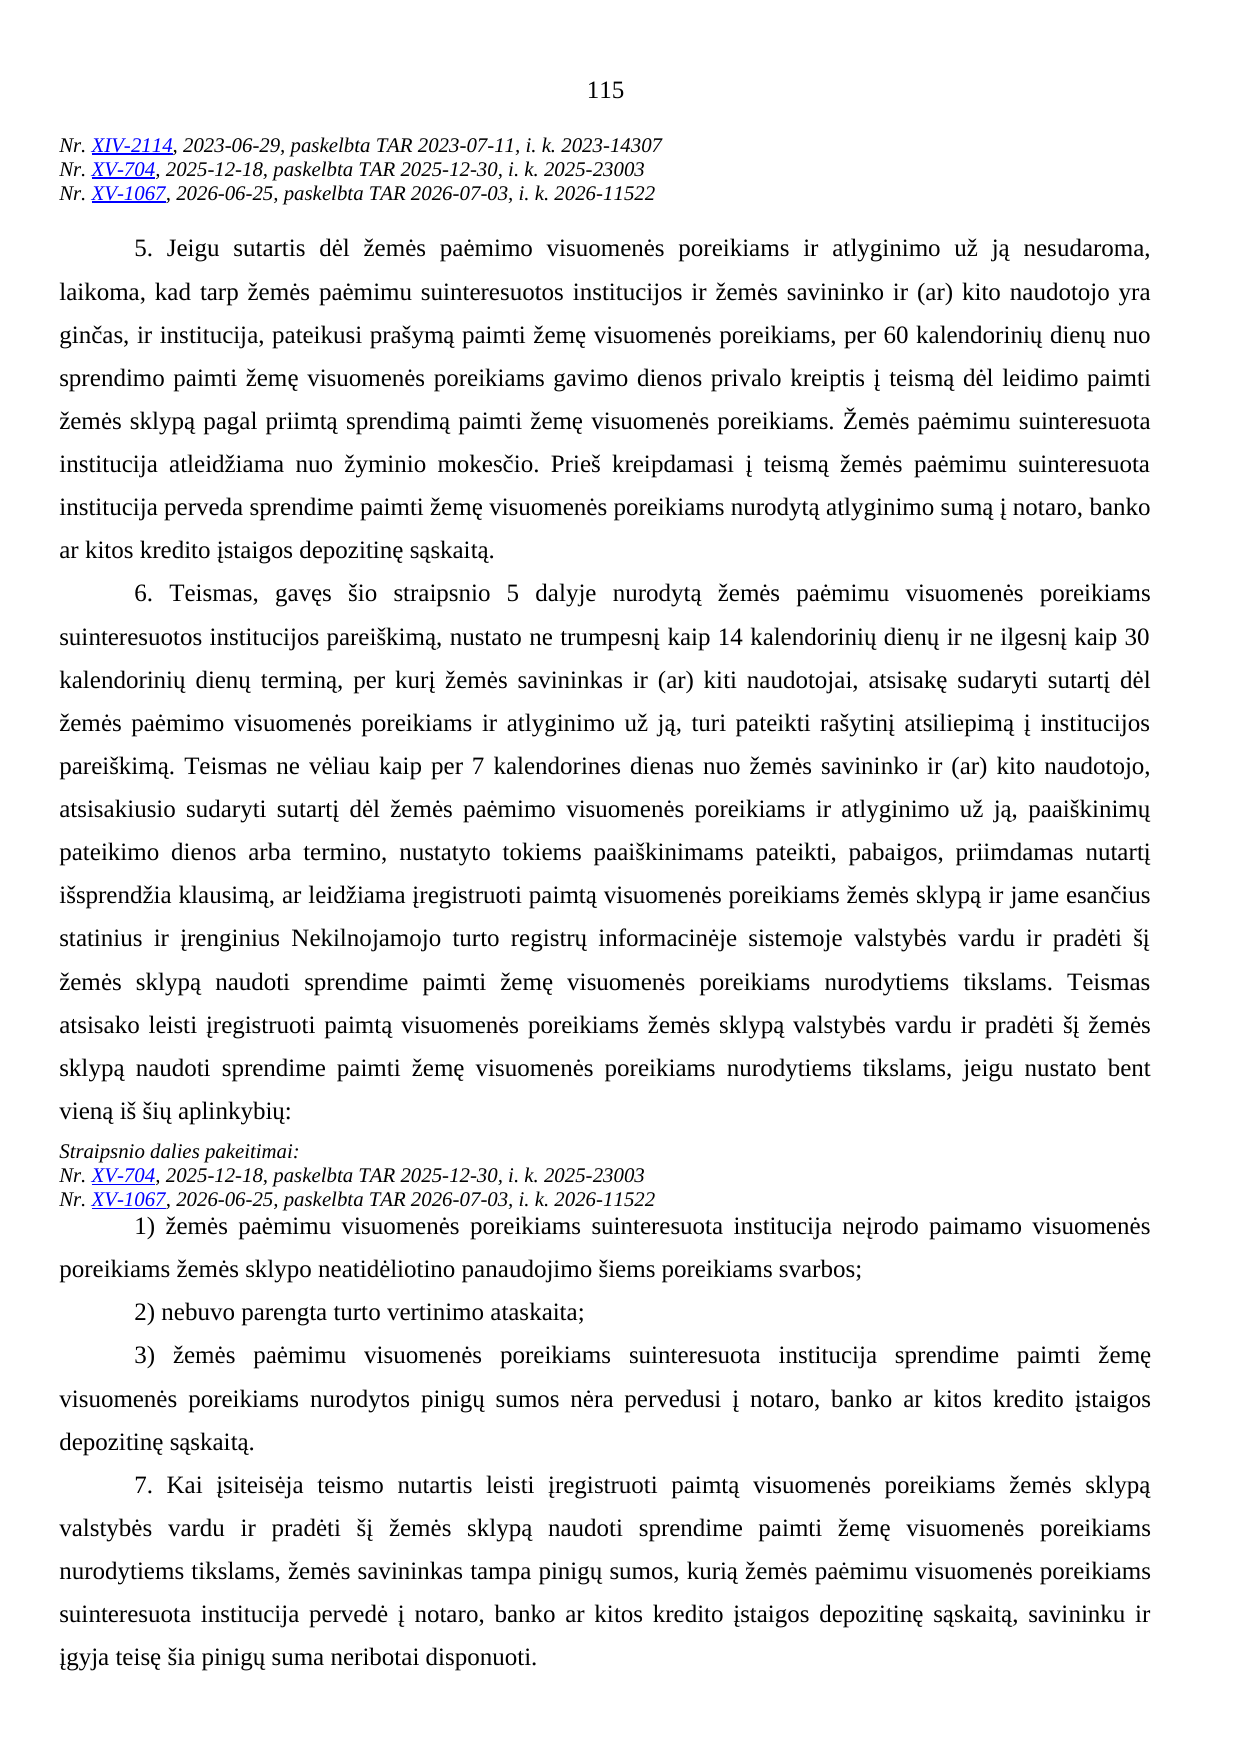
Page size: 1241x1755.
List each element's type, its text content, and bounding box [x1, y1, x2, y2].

text Nr. XV-1067, 2026-06-25, paskelbta TAR 2026-07-03, i. k. 2026-11522 [59, 181, 1152, 205]
text Nr. XV-1067, 2026-06-25, paskelbta TAR 2026-07-03, i. k. 2026-11522 [59, 1187, 1152, 1211]
text 6. Teismas, gavęs šio straipsnio 5 dalyje nurodytą žemės paėmimu visuomenės poreikiams suinteresuotos institucijos pareiškimą, nustato ne trumpesnį kaip 14 kalendorinių dienų ir ne ilgesnį kaip 30 kalendorinių dienų terminą, per kurį žemės savininkas ir (ar) kiti naudotojai, atsisakę sudaryti sutartį dėl žemės paėmimo visuomenės poreikiams ir atlyginimo už ją, turi pateikti rašytinį atsiliepimą į institucijos pareiškimą. Teismas ne vėliau kaip per 7 kalendorines dienas nuo žemės savininko ir (ar) kito naudotojo, atsisakiusio sudaryti sutartį dėl žemės paėmimo visuomenės poreikiams ir atlyginimo už ją, paaiškinimų pateikimo dienos arba termino, nustatyto tokiems paaiškinimams pateikti, pabaigos, priimdamas nutartį išsprendžia klausimą, ar leidžiama įregistruoti paimtą visuomenės poreikiams žemės sklypą ir jame esančius statinius ir įrenginius Nekilnojamojo turto registrų informacinėje sistemoje valstybės vardu ir pradėti šį žemės sklypą naudoti sprendime paimti žemę visuomenės poreikiams nurodytiems tikslams. Teismas atsisako leisti įregistruoti paimtą visuomenės poreikiams žemės sklypą valstybės vardu ir pradėti šį žemės sklypą naudoti sprendime paimti žemę visuomenės poreikiams nurodytiems tikslams, jeigu nustato bent vieną iš šių aplinkybių: [59, 578, 1152, 1125]
text 2) nebuvo parengta turto vertinimo ataskaita; [59, 1297, 1152, 1326]
text 3) žemės paėmimu visuomenės poreikiams suinteresuota institucija sprendime paimti žemę visuomenės poreikiams nurodytos pinigų sumos nėra pervedusi į notaro, banko ar kitos kredito įstaigos depozitinę sąskaitą. [59, 1341, 1152, 1456]
text 7. Kai įsiteisėja teismo nutartis leisti įregistruoti paimtą visuomenės poreikiams žemės sklypą valstybės vardu ir pradėti šį žemės sklypą naudoti sprendime paimti žemę visuomenės poreikiams nurodytiems tikslams, žemės savininkas tampa pinigų sumos, kurią žemės paėmimu visuomenės poreikiams suinteresuota institucija pervedė į notaro, banko ar kitos kredito įstaigos depozitinę sąskaitą, savininku ir įgyja teisę šia pinigų suma neribotai disponuoti. [59, 1470, 1152, 1671]
text Nr. XV-704, 2025-12-18, paskelbta TAR 2025-12-30, i. k. 2025-23003 [59, 1163, 1152, 1187]
text 1) žemės paėmimu visuomenės poreikiams suinteresuota institucija neįrodo paimamo visuomenės poreikiams žemės sklypo neatidėliotino panaudojimo šiems poreikiams svarbos; [59, 1211, 1152, 1283]
text Nr. XIV-2114, 2023-06-29, paskelbta TAR 2023-07-11, i. k. 2023-14307 [59, 132, 1152, 157]
text Nr. XV-704, 2025-12-18, paskelbta TAR 2025-12-30, i. k. 2025-23003 [59, 157, 1152, 181]
text 5. Jeigu sutartis dėl žemės paėmimo visuomenės poreikiams ir atlyginimo už ją nesudaroma, laikoma, kad tarp žemės paėmimu suinteresuotos institucijos ir žemės savininko ir (ar) kito naudotojo yra ginčas, ir institucija, pateikusi prašymą paimti žemę visuomenės poreikiams, per 60 kalendorinių dienų nuo sprendimo paimti žemę visuomenės poreikiams gavimo dienos privalo kreiptis į teismą dėl leidimo paimti žemės sklypą pagal priimtą sprendimą paimti žemę visuomenės poreikiams. Žemės paėmimu suinteresuota institucija atleidžiama nuo žyminio mokesčio. Prieš kreipdamasi į teismą žemės paėmimu suinteresuota institucija perveda sprendime paimti žemę visuomenės poreikiams nurodytą atlyginimo sumą į notaro, banko ar kitos kredito įstaigos depozitinę sąskaitą. [59, 233, 1152, 564]
text Straipsnio dalies pakeitimai: [59, 1139, 1152, 1163]
